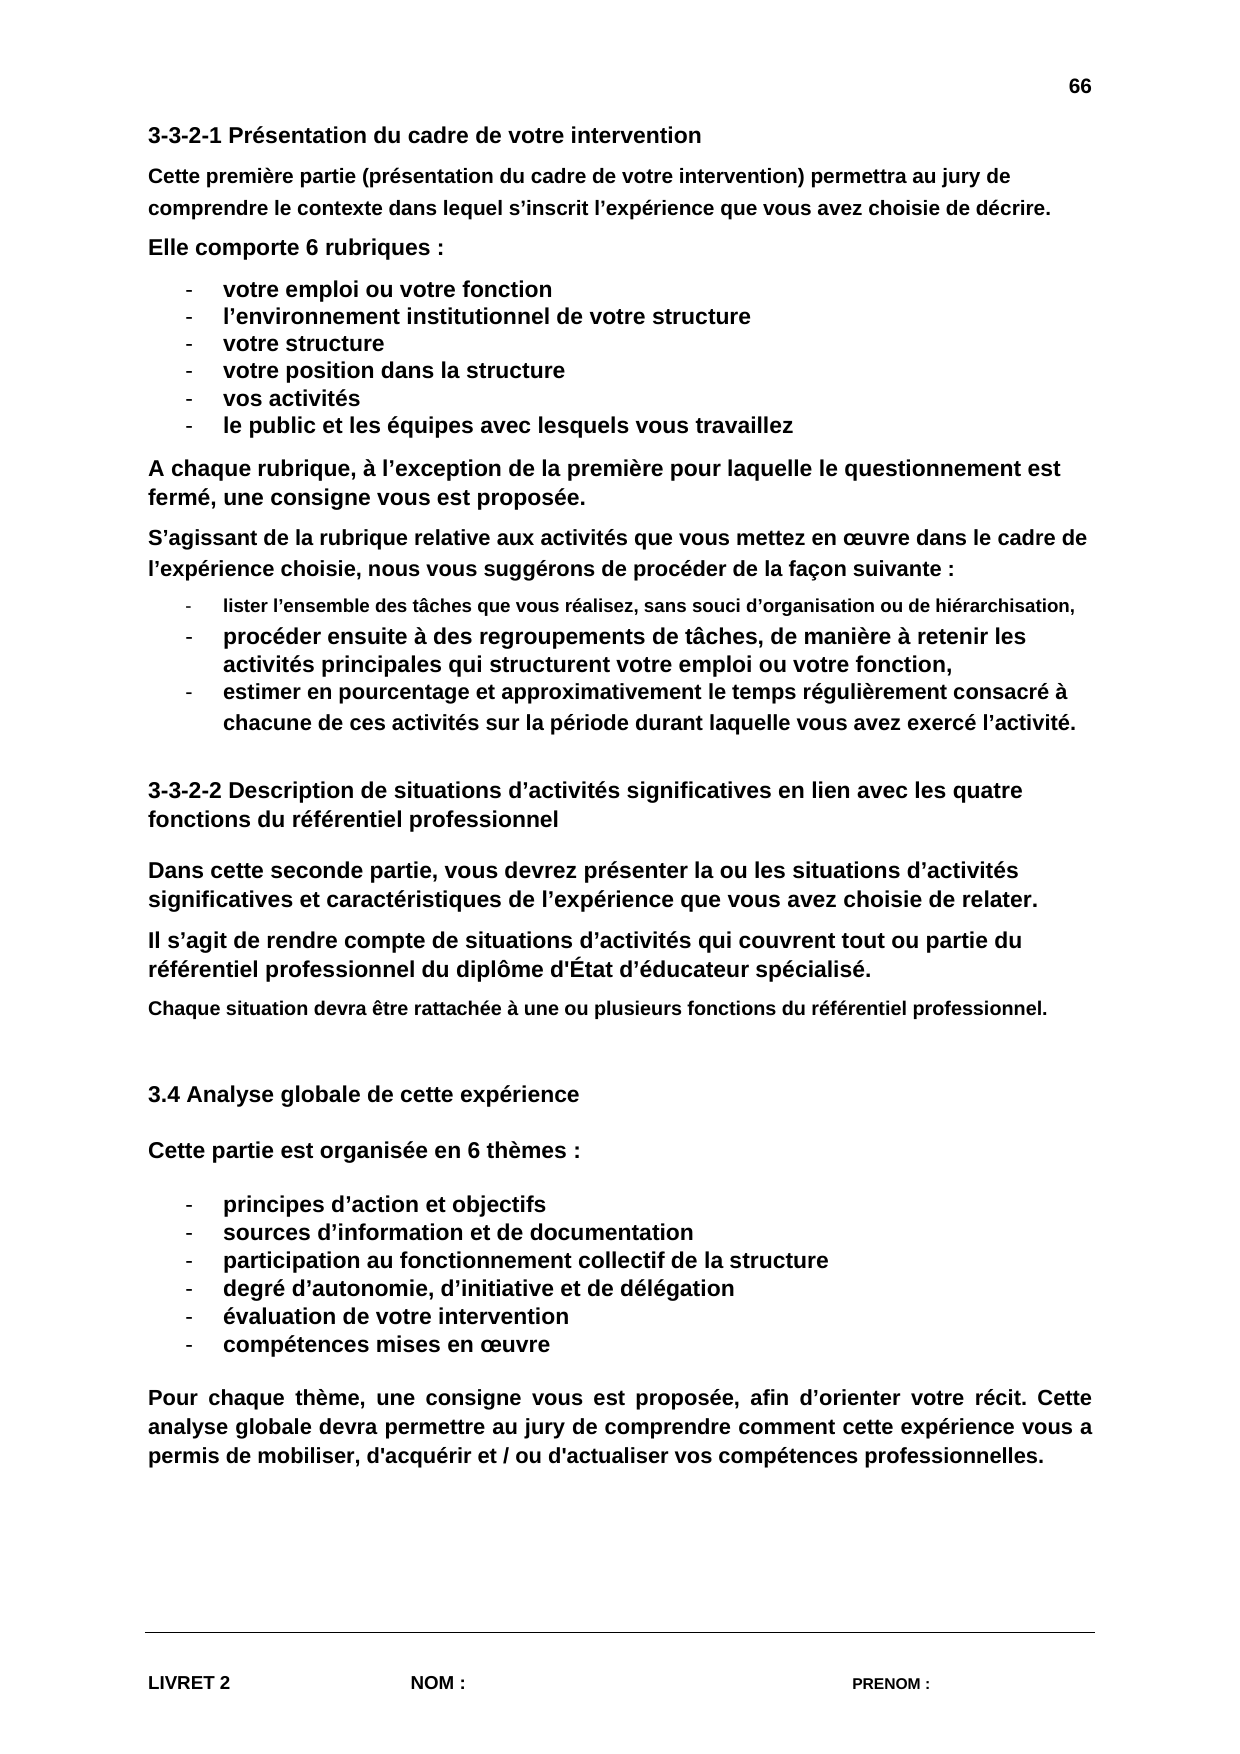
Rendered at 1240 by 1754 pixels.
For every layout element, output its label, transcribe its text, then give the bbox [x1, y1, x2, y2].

text 3-3-2-1 Présentation du cadre de votre intervention [148, 122, 1093, 148]
list évaluation de votre intervention [185, 1303, 1093, 1329]
list votre structure [185, 329, 1093, 356]
text Chaque situation devra être rattachée à une ou plusieurs fonctions du référentiel professionnel. [148, 997, 1093, 1020]
list vos activités [185, 384, 1093, 411]
list votre emploi ou votre fonction [185, 276, 1093, 302]
text 3.4 Analyse globale de cette expérience [148, 1081, 1093, 1107]
text Pour chaque thème, une consigne vous est proposée, afin d’orienter votre récit. Cette analyse globale devra permettre au jury de comprendre comment cette expérience vous a permis de mobiliser, d'acquérir et / ou d'actualiser vos compétences professionnelles. [148, 1385, 1093, 1468]
text 66 [1069, 74, 1093, 98]
list votre position dans la structure [185, 357, 1093, 383]
list estimer en pourcentage et approximativement le temps régulièrement consacré à chacune de ces activités sur la période durant laquelle vous avez exercé l’activité. [185, 679, 1093, 734]
text Dans cette seconde partie, vous devrez présenter la ou les situations d’activités significatives et caractéristiques de l’expérience que vous avez choisie de relater. [148, 857, 1093, 913]
text 3-3-2-2 Description de situations d’activités significatives en lien avec les quatre fonctions du référentiel professionnel [148, 777, 1093, 833]
list degré d’autonomie, d’initiative et de délégation [185, 1275, 1093, 1301]
text Il s’agit de rendre compte de situations d’activités qui couvrent tout ou partie du référentiel professionnel du diplôme d'État d’éducateur spécialisé. [148, 927, 1093, 983]
text Cette première partie (présentation du cadre de votre intervention) permettra au jury de comprendre le contexte dans lequel s’inscrit l’expérience que vous avez choisie de décrire. [148, 163, 1093, 219]
list participation au fonctionnement collectif de la structure [185, 1247, 1093, 1273]
text S’agissant de la rubrique relative aux activités que vous mettez en œuvre dans le cadre de l’expérience choisie, nous vous suggérons de procéder de la façon suivante : [148, 525, 1091, 581]
list principes d’action et objectifs [185, 1191, 1093, 1217]
list lister l’ensemble des tâches que vous réalisez, sans souci d’organisation ou de hiérarchisation, [185, 595, 1093, 616]
list compétences mises en œuvre [185, 1331, 1093, 1357]
list l’environnement institutionnel de votre structure [185, 303, 1093, 329]
list le public et les équipes avec lesquels vous travaillez [185, 412, 1093, 439]
text A chaque rubrique, à l’exception de la première pour laquelle le questionnement est fermé, une consigne vous est proposée. [148, 455, 1093, 511]
text Cette partie est organisée en 6 thèmes : [148, 1137, 1093, 1163]
list procéder ensuite à des regroupements de tâches, de manière à retenir les activités principales qui structurent votre emploi ou votre fonction, [185, 623, 1093, 677]
list sources d’information et de documentation [185, 1219, 1093, 1245]
text LIVRET 2 NOM : PRENOM : [148, 1670, 1093, 1694]
text Elle comporte 6 rubriques : [148, 234, 1093, 260]
